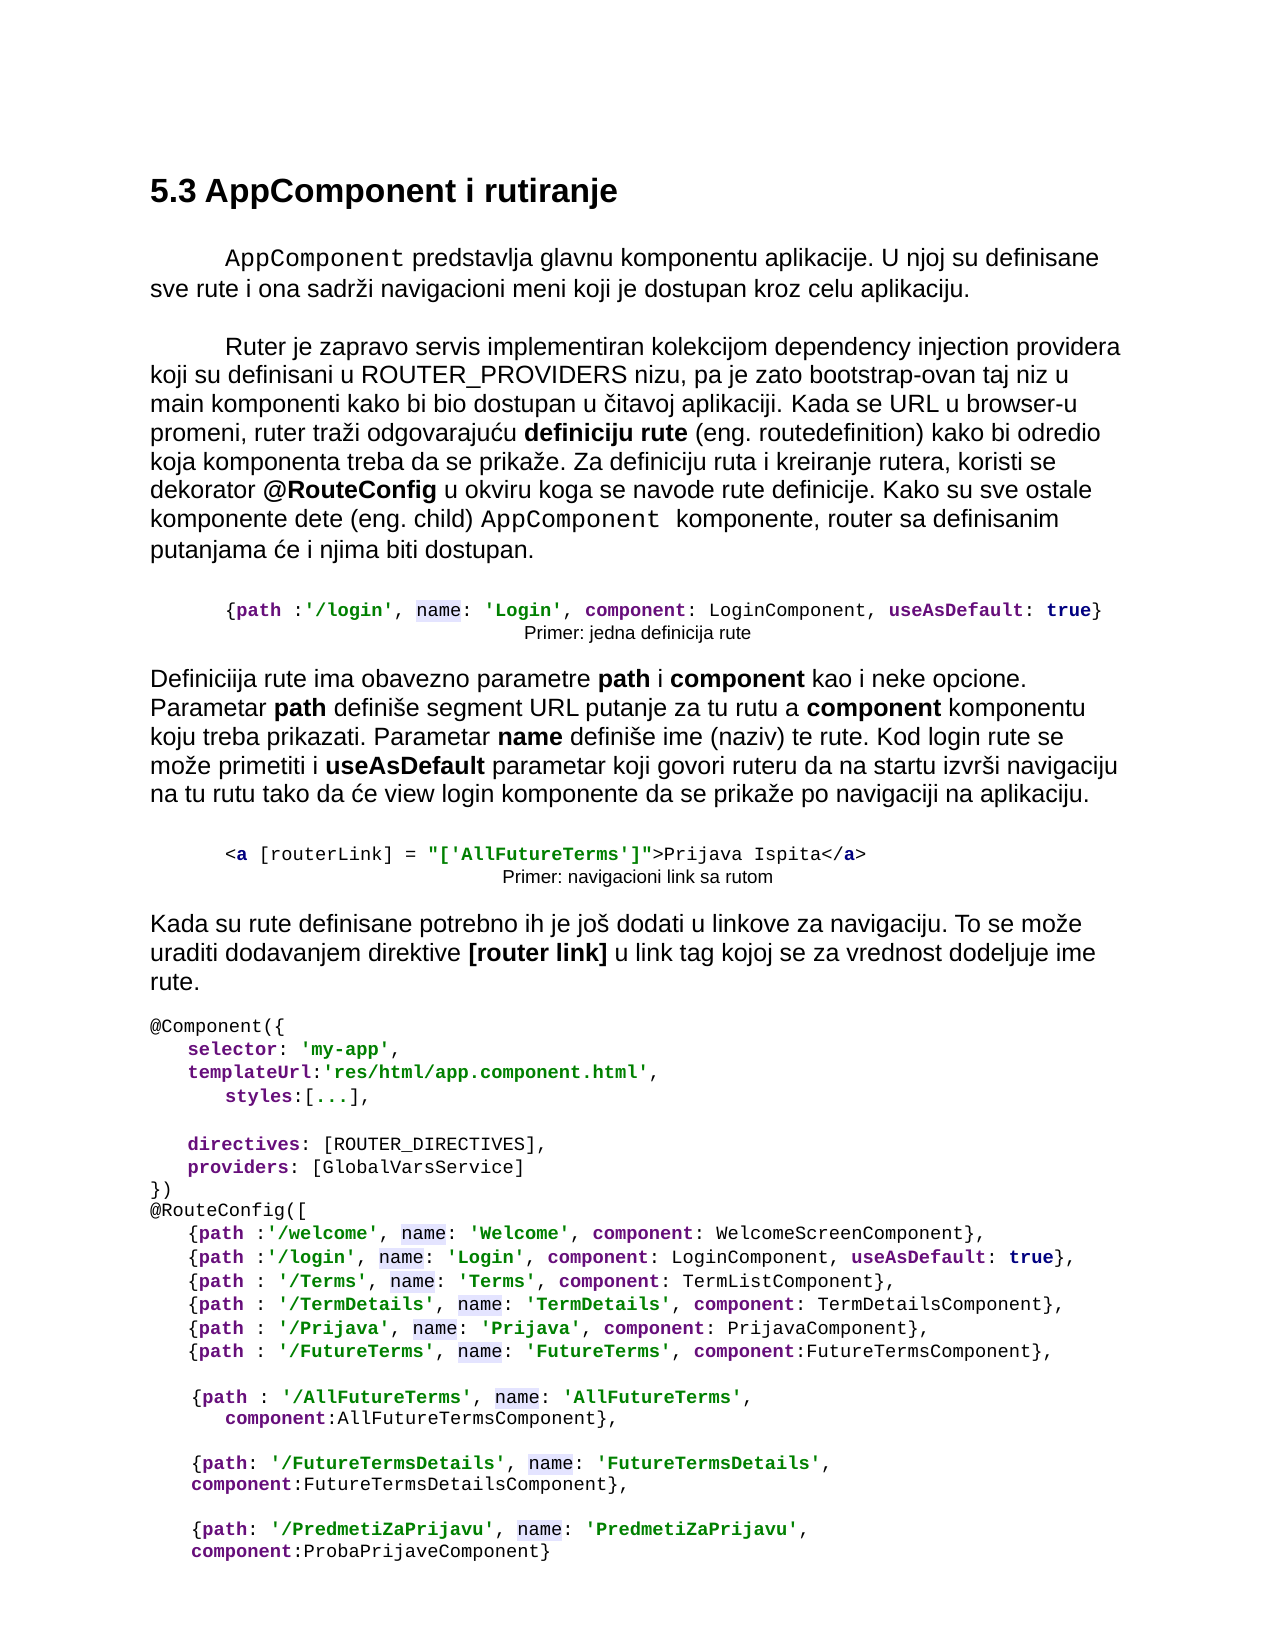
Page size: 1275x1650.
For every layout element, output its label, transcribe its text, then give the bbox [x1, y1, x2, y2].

text {path: '/PredmetiZaPrijavu', name: 'PredmetiZaPrijavu', component:ProbaPrijaveComponent} [150, 1520, 1125, 1563]
text {path :'/login', name: 'Login', component: LoginComponent, useAsDefault: true} [150, 593, 1125, 622]
subtitle 5.3 AppComponent i rutiranje [150, 171, 1125, 209]
text {path : '/Prijava', name: 'Prijava', component: PrijavaComponent}, [150, 1317, 1125, 1341]
text @Component({ [150, 1017, 1125, 1038]
text providers: [GlobalVarsService] [150, 1156, 1125, 1180]
text Ruter je zapravo servis implementiran kolekcijom dependency injection providera koji su definisani u ROUTER_PROVIDERS nizu, pa je zato bootstrap-ovan taj niz u main komponenti kako bi bio dostupan u čitavoj aplikaciji. Kada se URL u browser-u promeni, ruter traži odgovarajuću definiciju rute (eng. routedefinition) kako bi odredio koja komponenta treba da se prikaže. Za definiciju ruta i kreiranje rutera, koristi se dekorator @RouteConfig u okviru koga se navode rute definicije. Kako su sve ostale komponente dete (eng. child) AppComponent komponente, router sa definisanim putanjama će i njima biti dostupan. [150, 332, 1125, 564]
text AppComponent predstavlja glavnu komponentu aplikacije. U njoj su definisane sve rute i ona sadrži navigacioni meni koji je dostupan kroz celu aplikaciju. [150, 243, 1125, 303]
text styles:[...], [150, 1085, 1125, 1109]
text {path : '/TermDetails', name: 'TermDetails', component: TermDetailsComponent}, [150, 1293, 1125, 1317]
text Primer: navigacioni link sa rutom [150, 866, 1125, 888]
text Definiciija rute ima obavezno parametre path i component kao i neke opcione. Parametar path definiše segment URL putanje za tu rutu a component komponentu koju treba prikazati. Parametar name definiše ime (naziv) te rute. Kod login rute se može primetiti i useAsDefault parametar koji govori ruteru da na startu izvrši navigaciju na tu rutu tako da će view login komponente da se prikaže po navigaciji na aplikaciju. [150, 664, 1125, 808]
text {path: '/FutureTermsDetails', name: 'FutureTermsDetails', component:FutureTermsDetailsComponent}, [150, 1454, 1125, 1496]
text {path : '/FutureTerms', name: 'FutureTerms', component:FutureTermsComponent}, [150, 1341, 1125, 1364]
text {path : '/AllFutureTerms', name: 'AllFutureTerms', component:AllFutureTermsComponent}, [150, 1388, 1125, 1430]
text {path :'/welcome', name: 'Welcome', component: WelcomeScreenComponent}, [150, 1222, 1125, 1246]
text {path :'/login', name: 'Login', component: LoginComponent, useAsDefault: true}, [150, 1246, 1125, 1269]
text directives: [ROUTER_DIRECTIVES], [150, 1132, 1125, 1156]
text }) [150, 1180, 1125, 1201]
text templateUrl:'res/html/app.component.html', [150, 1062, 1125, 1085]
text Primer: jedna definicija rute [150, 622, 1125, 643]
text @RouteConfig([ [150, 1201, 1125, 1222]
text Kada su rute definisane potrebno ih je još dodati u linkove za navigaciju. To se može uraditi dodavanjem direktive [router link] u link tag kojoj se za vrednost dodeljuje ime rute. [150, 909, 1125, 995]
text <a [routerLink] = "['AllFutureTerms']">Prijava Ispita</a> [150, 837, 1125, 866]
text selector: 'my-app', [150, 1038, 1125, 1062]
text {path : '/Terms', name: 'Terms', component: TermListComponent}, [150, 1269, 1125, 1293]
